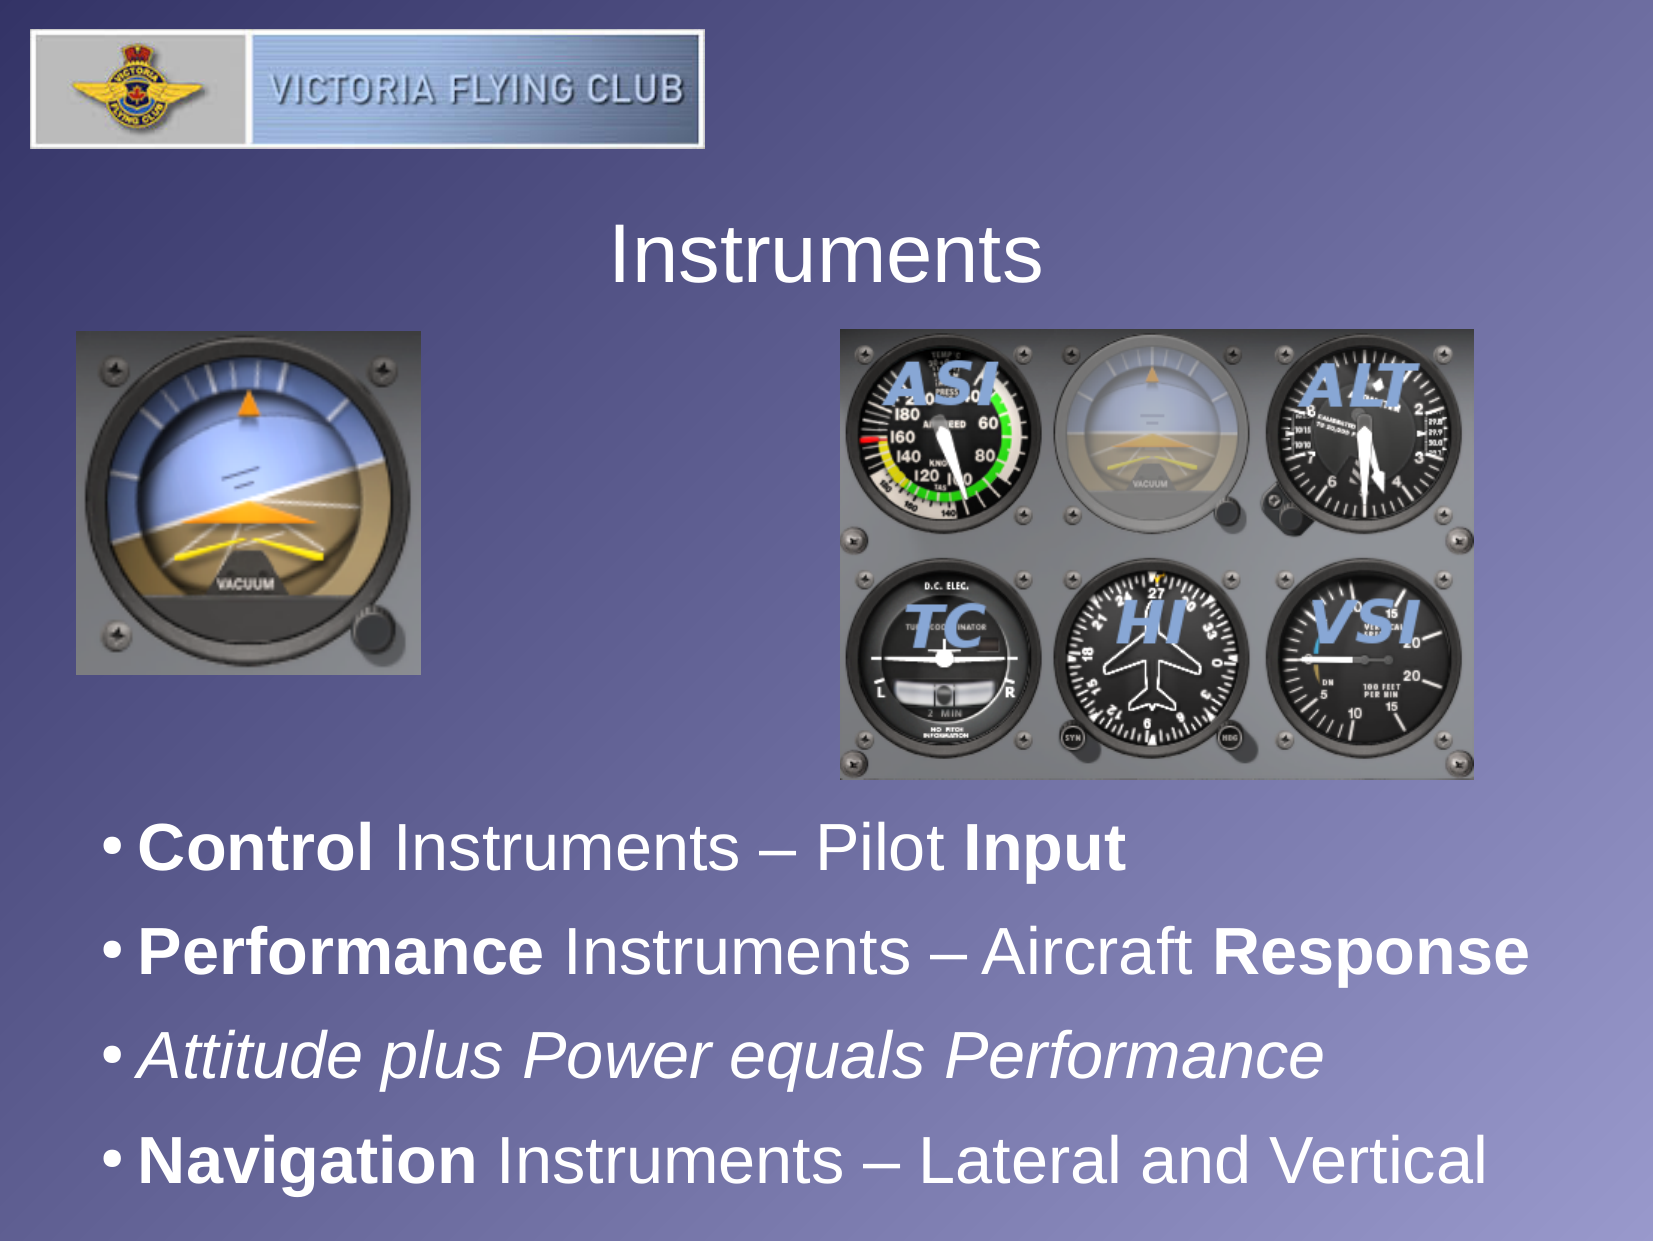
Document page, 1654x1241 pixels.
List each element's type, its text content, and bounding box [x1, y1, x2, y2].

picture [76, 331, 421, 676]
list Control Instruments – Pilot Input Performance Instruments – Aircraft Response Attitude plus Power equals Performance Navigation Instruments – Lateral and Vertical [82, 810, 1571, 1201]
picture [840, 329, 1474, 781]
picture [30, 29, 705, 149]
title Instruments [82, 150, 1571, 358]
